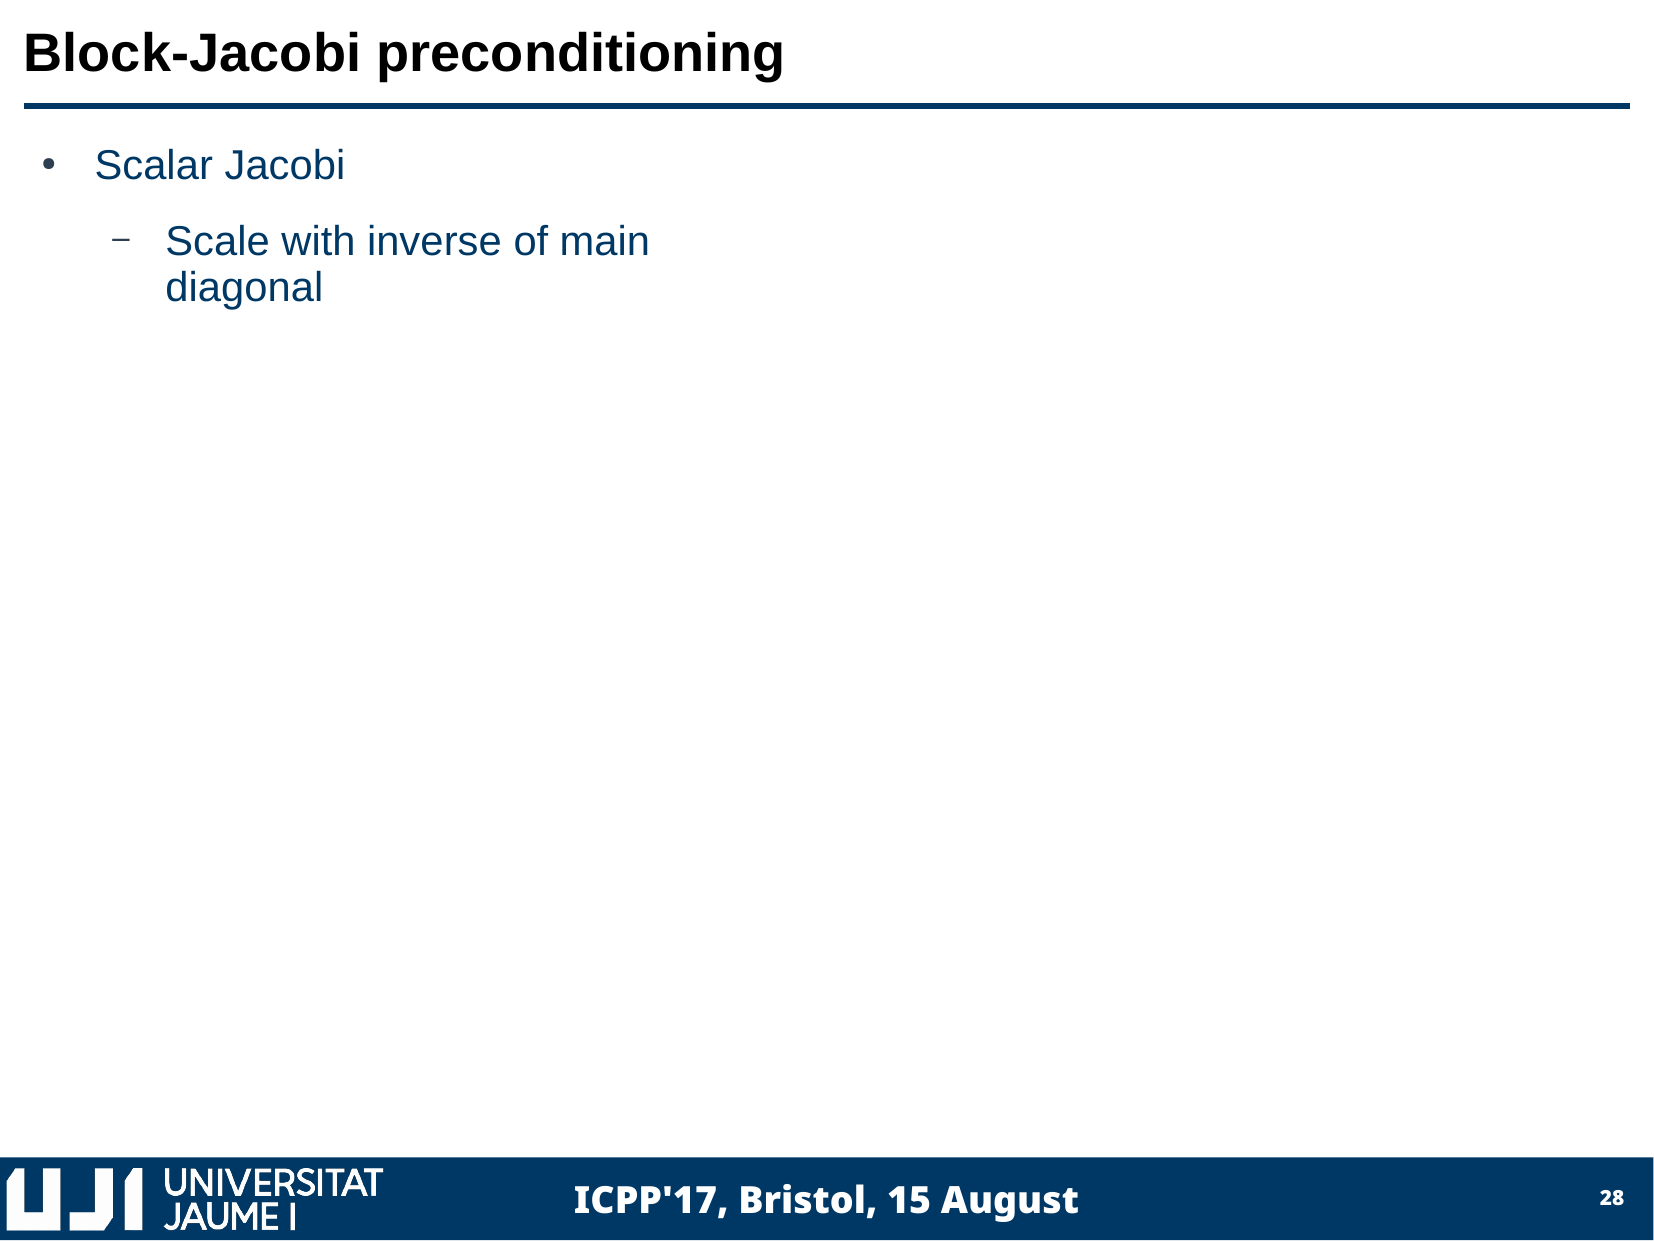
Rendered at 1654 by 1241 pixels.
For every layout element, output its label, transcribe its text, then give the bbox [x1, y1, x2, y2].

list Scalar Jacobi Scale with inverse of main diagonal [23, 141, 808, 1134]
title Block-Jacobi preconditioning [23, 0, 1630, 107]
picture [0, 1158, 390, 1241]
